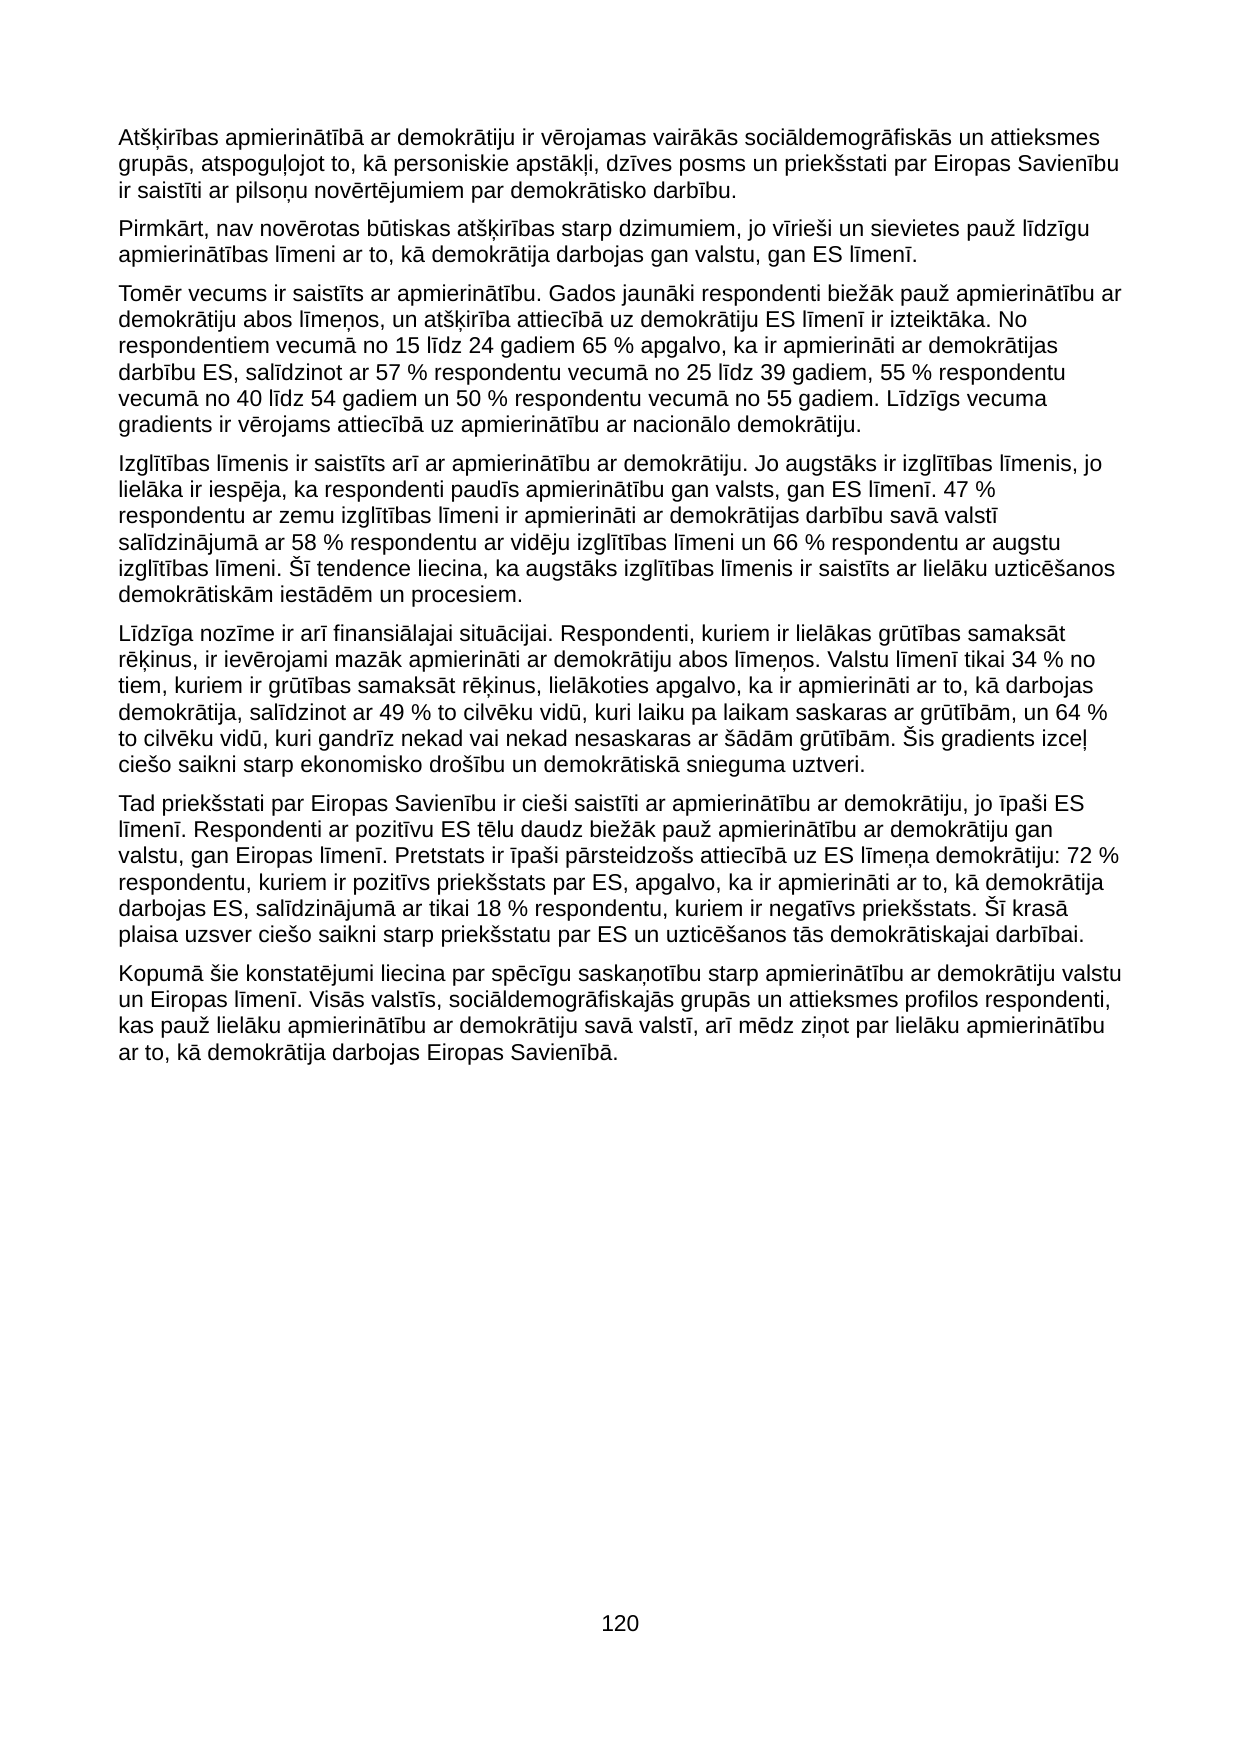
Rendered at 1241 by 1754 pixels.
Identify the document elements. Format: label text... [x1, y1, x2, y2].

text Atšķirības apmierinātībā ar demokrātiju ir vērojamas vairākās sociāldemogrāfiskās un attieksmes grupās, atspoguļojot to, kā personiskie apstākļi, dzīves posms un priekšstati par Eiropas Savienību ir saistīti ar pilsoņu novērtējumiem par demokrātisko darbību. [118, 124, 1122, 203]
text Līdzīga nozīme ir arī finansiālajai situācijai. Respondenti, kuriem ir lielākas grūtības samaksāt rēķinus, ir ievērojami mazāk apmierināti ar demokrātiju abos līmeņos. Valstu līmenī tikai 34 % no tiem, kuriem ir grūtības samaksāt rēķinus, lielākoties apgalvo, ka ir apmierināti ar to, kā darbojas demokrātija, salīdzinot ar 49 % to cilvēku vidū, kuri laiku pa laikam saskaras ar grūtībām, un 64 % to cilvēku vidū, kuri gandrīz nekad vai nekad nesaskaras ar šādām grūtībām. Šis gradients izceļ ciešo saikni starp ekonomisko drošību un demokrātiskā snieguma uztveri. [118, 619, 1122, 778]
text Pirmkārt, nav novērotas būtiskas atšķirības starp dzimumiem, jo vīrieši un sievietes pauž līdzīgu apmierinātības līmeni ar to, kā demokrātija darbojas gan valstu, gan ES līmenī. [118, 215, 1122, 268]
text Tad priekšstati par Eiropas Savienību ir cieši saistīti ar apmierinātību ar demokrātiju, jo īpaši ES līmenī. Respondenti ar pozitīvu ES tēlu daudz biežāk pauž apmierinātību ar demokrātiju gan valstu, gan Eiropas līmenī. Pretstats ir īpaši pārsteidzošs attiecībā uz ES līmeņa demokrātiju: 72 % respondentu, kuriem ir pozitīvs priekšstats par ES, apgalvo, ka ir apmierināti ar to, kā demokrātija darbojas ES, salīdzinājumā ar tikai 18 % respondentu, kuriem ir negatīvs priekšstats. Šī krasā plaisa uzsver ciešo saikni starp priekšstatu par ES un uzticēšanos tās demokrātiskajai darbībai. [118, 789, 1122, 948]
text Izglītības līmenis ir saistīts arī ar apmierinātību ar demokrātiju. Jo augstāks ir izglītības līmenis, jo lielāka ir iespēja, ka respondenti paudīs apmierinātību gan valsts, gan ES līmenī. 47 % respondentu ar zemu izglītības līmeni ir apmierināti ar demokrātijas darbību savā valstī salīdzinājumā ar 58 % respondentu ar vidēju izglītības līmeni un 66 % respondentu ar augstu izglītības līmeni. Šī tendence liecina, ka augstāks izglītības līmenis ir saistīts ar lielāku uzticēšanos demokrātiskām iestādēm un procesiem. [118, 449, 1122, 608]
text Tomēr vecums ir saistīts ar apmierinātību. Gados jaunāki respondenti biežāk pauž apmierinātību ar demokrātiju abos līmeņos, un atšķirība attiecībā uz demokrātiju ES līmenī ir izteiktāka. No respondentiem vecumā no 15 līdz 24 gadiem 65 % apgalvo, ka ir apmierināti ar demokrātijas darbību ES, salīdzinot ar 57 % respondentu vecumā no 25 līdz 39 gadiem, 55 % respondentu vecumā no 40 līdz 54 gadiem un 50 % respondentu vecumā no 55 gadiem. Līdzīgs vecuma gradients ir vērojams attiecībā uz apmierinātību ar nacionālo demokrātiju. [118, 279, 1122, 438]
text Kopumā šie konstatējumi liecina par spēcīgu saskaņotību starp apmierinātību ar demokrātiju valstu un Eiropas līmenī. Visās valstīs, sociāldemogrāfiskajās grupās un attieksmes profilos respondenti, kas pauž lielāku apmierinātību ar demokrātiju savā valstī, arī mēdz ziņot par lielāku apmierinātību ar to, kā demokrātija darbojas Eiropas Savienībā. [118, 959, 1122, 1065]
